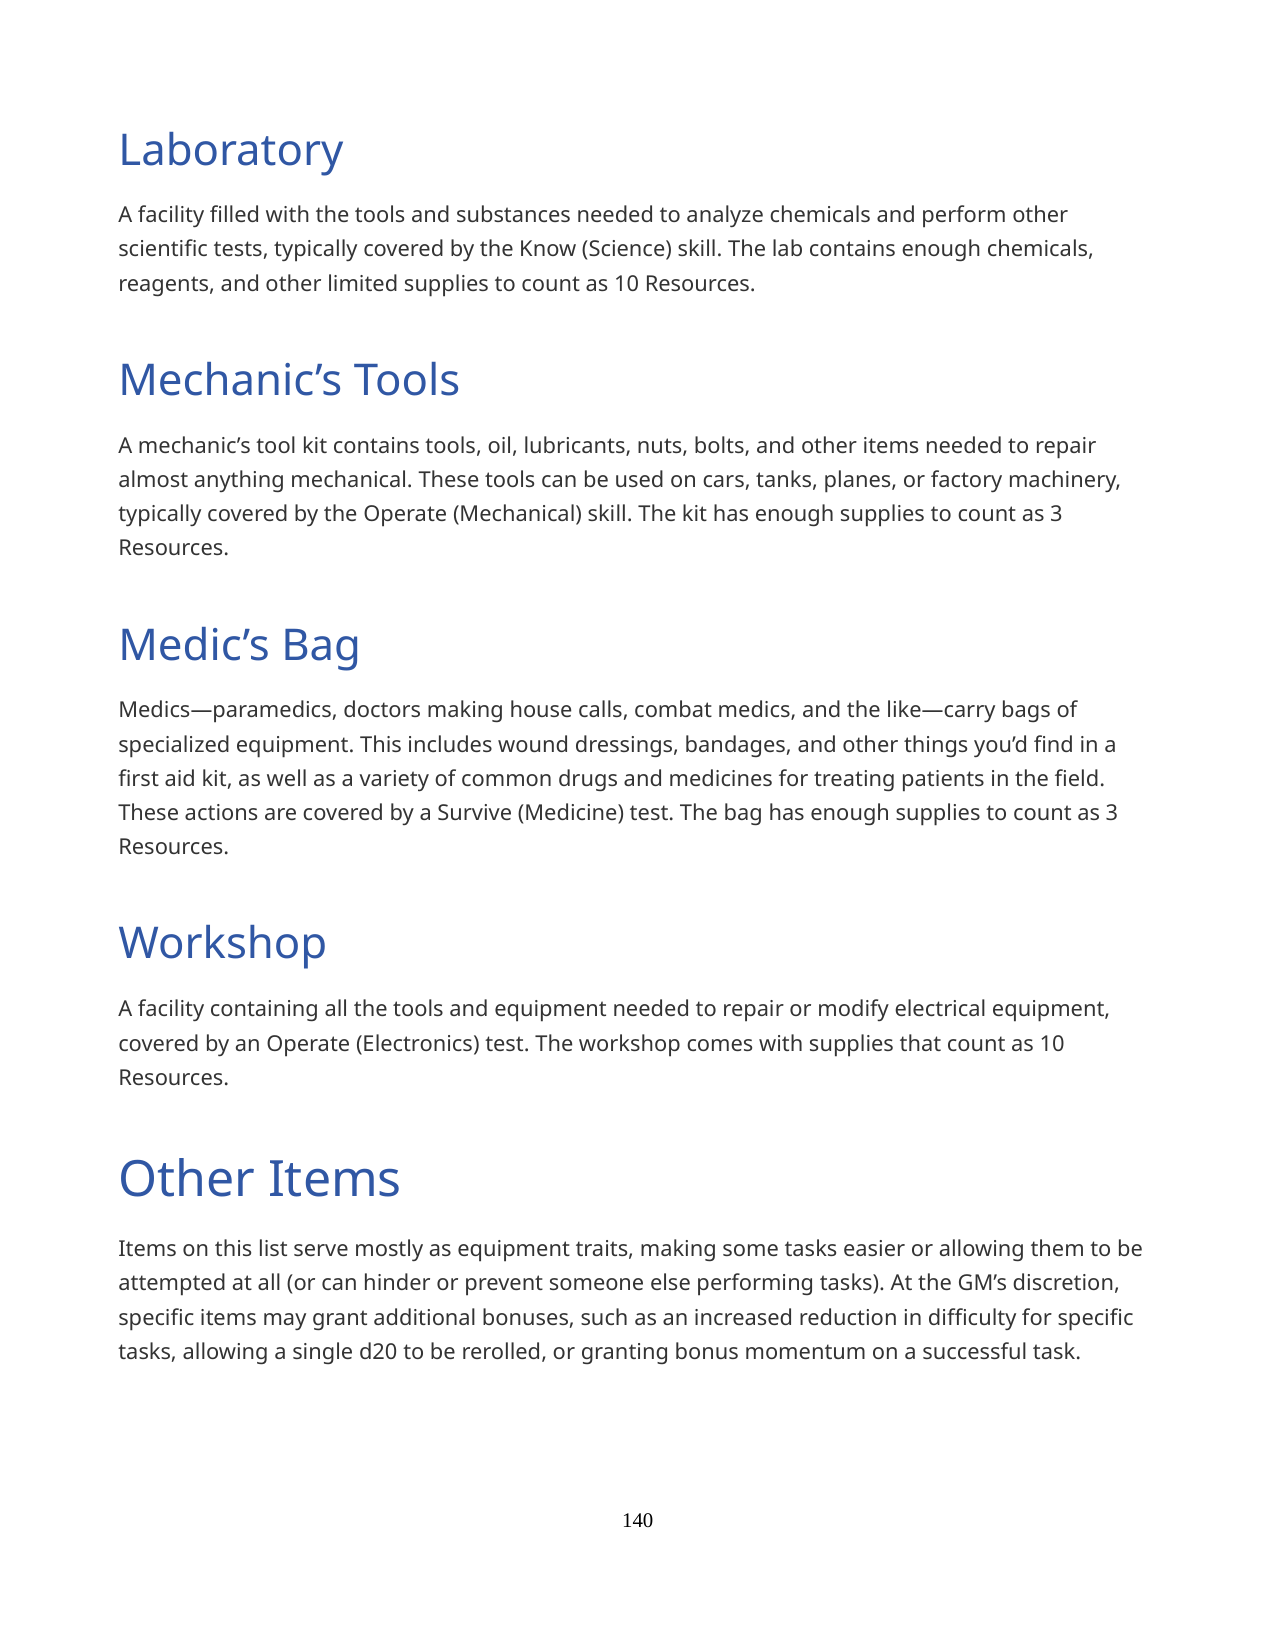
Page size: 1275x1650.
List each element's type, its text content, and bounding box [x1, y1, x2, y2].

text A facility filled with the tools and substances needed to analyze chemicals and perform other scientific tests, typically covered by the Know (Science) skill. The lab contains enough chemicals, reagents, and other limited supplies to count as 10 Resources. [118, 199, 1157, 297]
subtitle Medic’s Bag [118, 613, 1157, 673]
text A facility containing all the tools and equipment needed to repair or modify electrical equipment, covered by an Operate (Electronics) test. The workshop comes with supplies that count as 10 Resources. [118, 993, 1157, 1091]
subtitle Other Items [118, 1143, 1157, 1211]
text Items on this list serve mostly as equipment traits, making some tasks easier or allowing them to be attempted at all (or can hinder or prevent someone else performing tasks). At the GM’s discretion, specific items may grant additional bonuses, such as an increased reduction in difficulty for specific tasks, allowing a single d20 to be rerolled, or granting bonus momentum on a successful task. [118, 1233, 1157, 1366]
text Medics—paramedics, doctors making house calls, combat medics, and the like—carry bags of specialized equipment. This includes wound dressings, bandages, and other things you’d find in a first aid kit, as well as a variety of common drugs and medicines for treating patients in the field. These actions are covered by a Survive (Medicine) test. The bag has enough supplies to count as 3 Resources. [118, 694, 1157, 861]
subtitle Mechanic’s Tools [118, 349, 1157, 408]
subtitle Laboratory [118, 118, 1157, 178]
subtitle Workshop [118, 912, 1157, 972]
text A mechanic’s tool kit contains tools, oil, lubricants, nuts, bolts, and other items needed to repair almost anything mechanical. These tools can be used on cars, tanks, planes, or factory machinery, typically covered by the Operate (Mechanical) skill. The kit has enough supplies to count as 3 Resources. [118, 430, 1157, 562]
